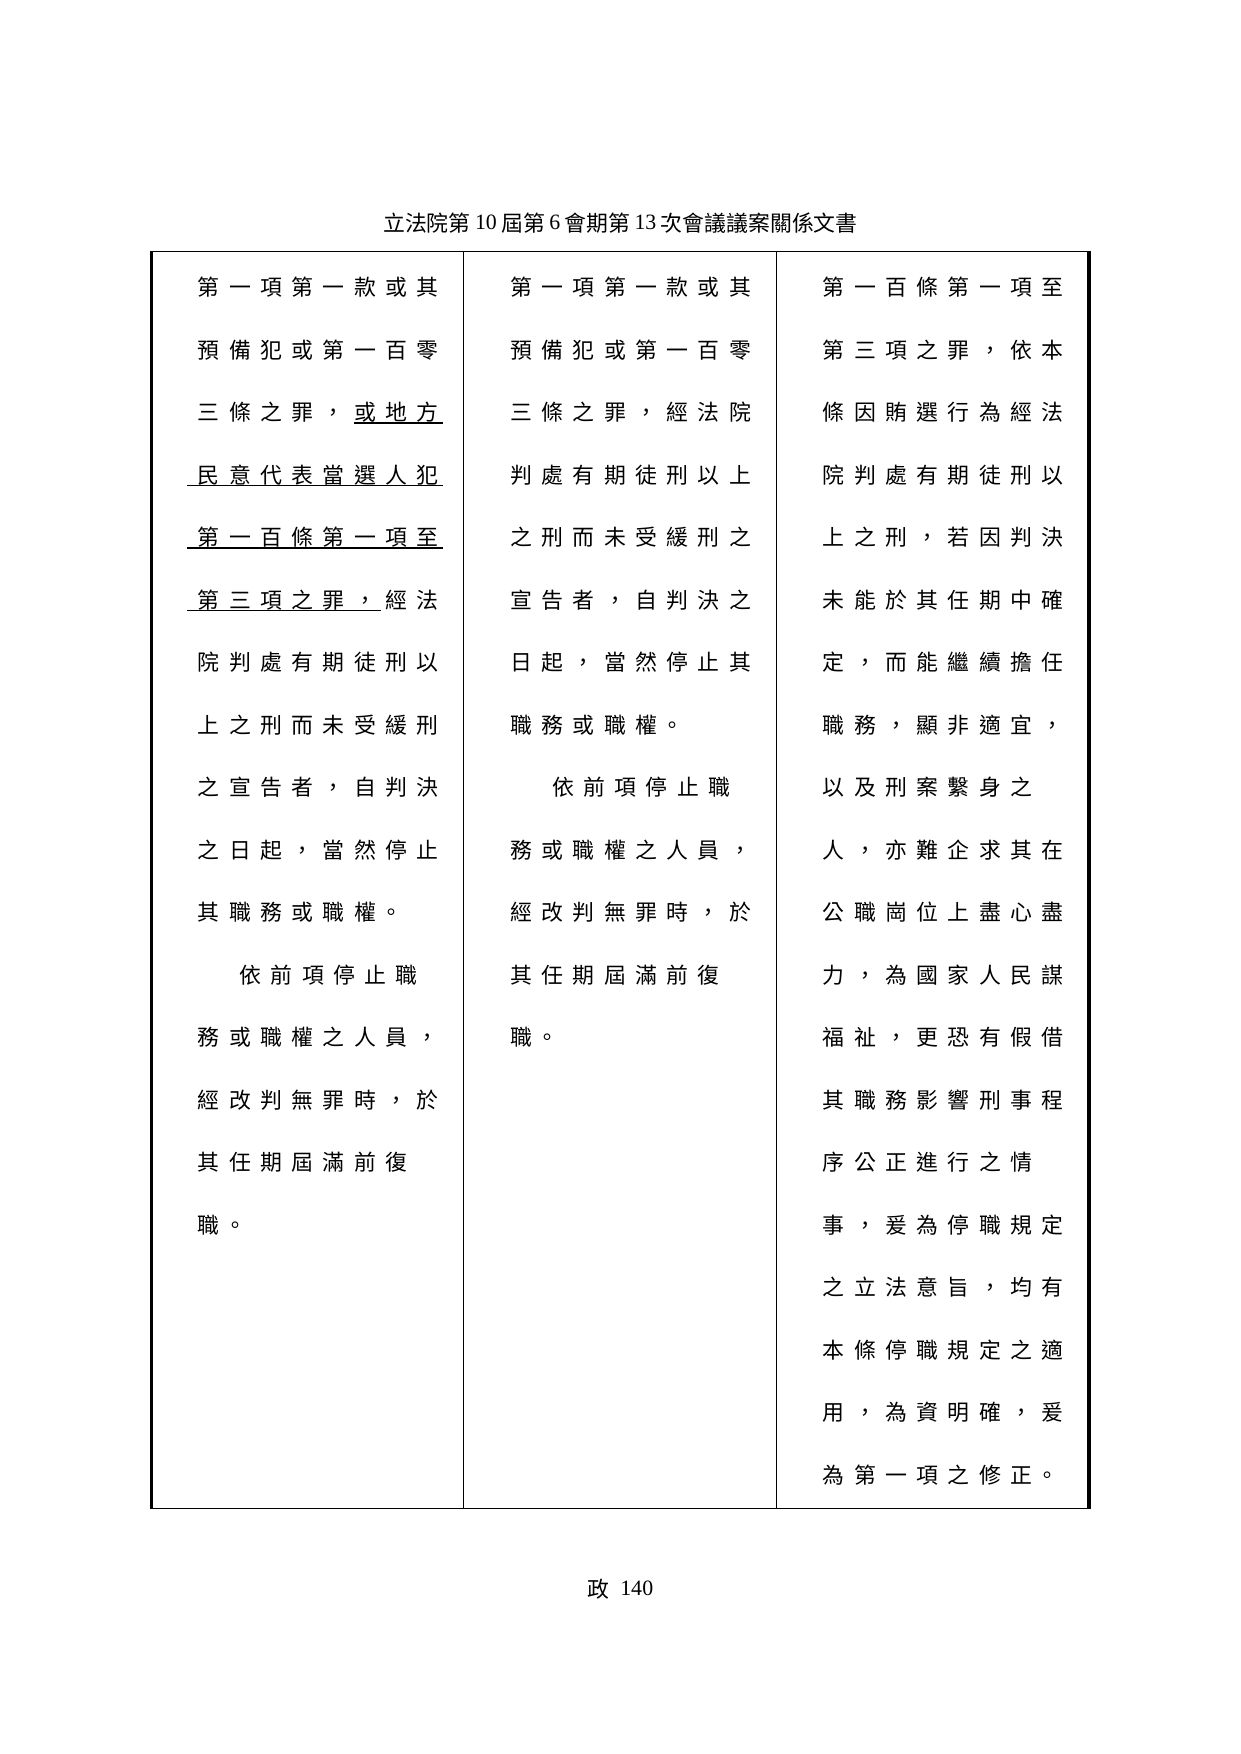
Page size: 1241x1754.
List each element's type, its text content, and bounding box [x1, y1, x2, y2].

table_cell 第一百條第一項至第三項之罪，依本條因賄選行為經法院判處有期徒刑以上之刑，若因判決未能於其任期中確定，而能繼續擔任職務，顯非適宜，以及刑案繫身之人，亦難企求其在公職崗位上盡心盡力，為國家人民謀福祉，更恐有假借其職務影響刑事程序公正進行之情事，爰為停職規定之立法意旨，均有本條停職規定之適用，為資明確，爰為第一項之修正。 [777, 252, 1087, 1508]
table_cell 第一項第一款或其預備犯或第一百零三條之罪，經法院判處有期徒刑以上之刑而未受緩刑之宣告者，自判決之日起，當然停止其職務或職權。 依前項停止職務或職權之人員，經改判無罪時，於其任期屆滿前復職。 [464, 252, 776, 1508]
table_cell 第一項第一款或其預備犯或第一百零三條之罪，或地方民意代表當選人犯第一百條第一項至第三項之罪，經法院判處有期徒刑以上之刑而未受緩刑之宣告者，自判決之日起，當然停止其職務或職權。 依前項停止職務或職權之人員，經改判無罪時，於其任期屆滿前復職。 [153, 252, 463, 1508]
